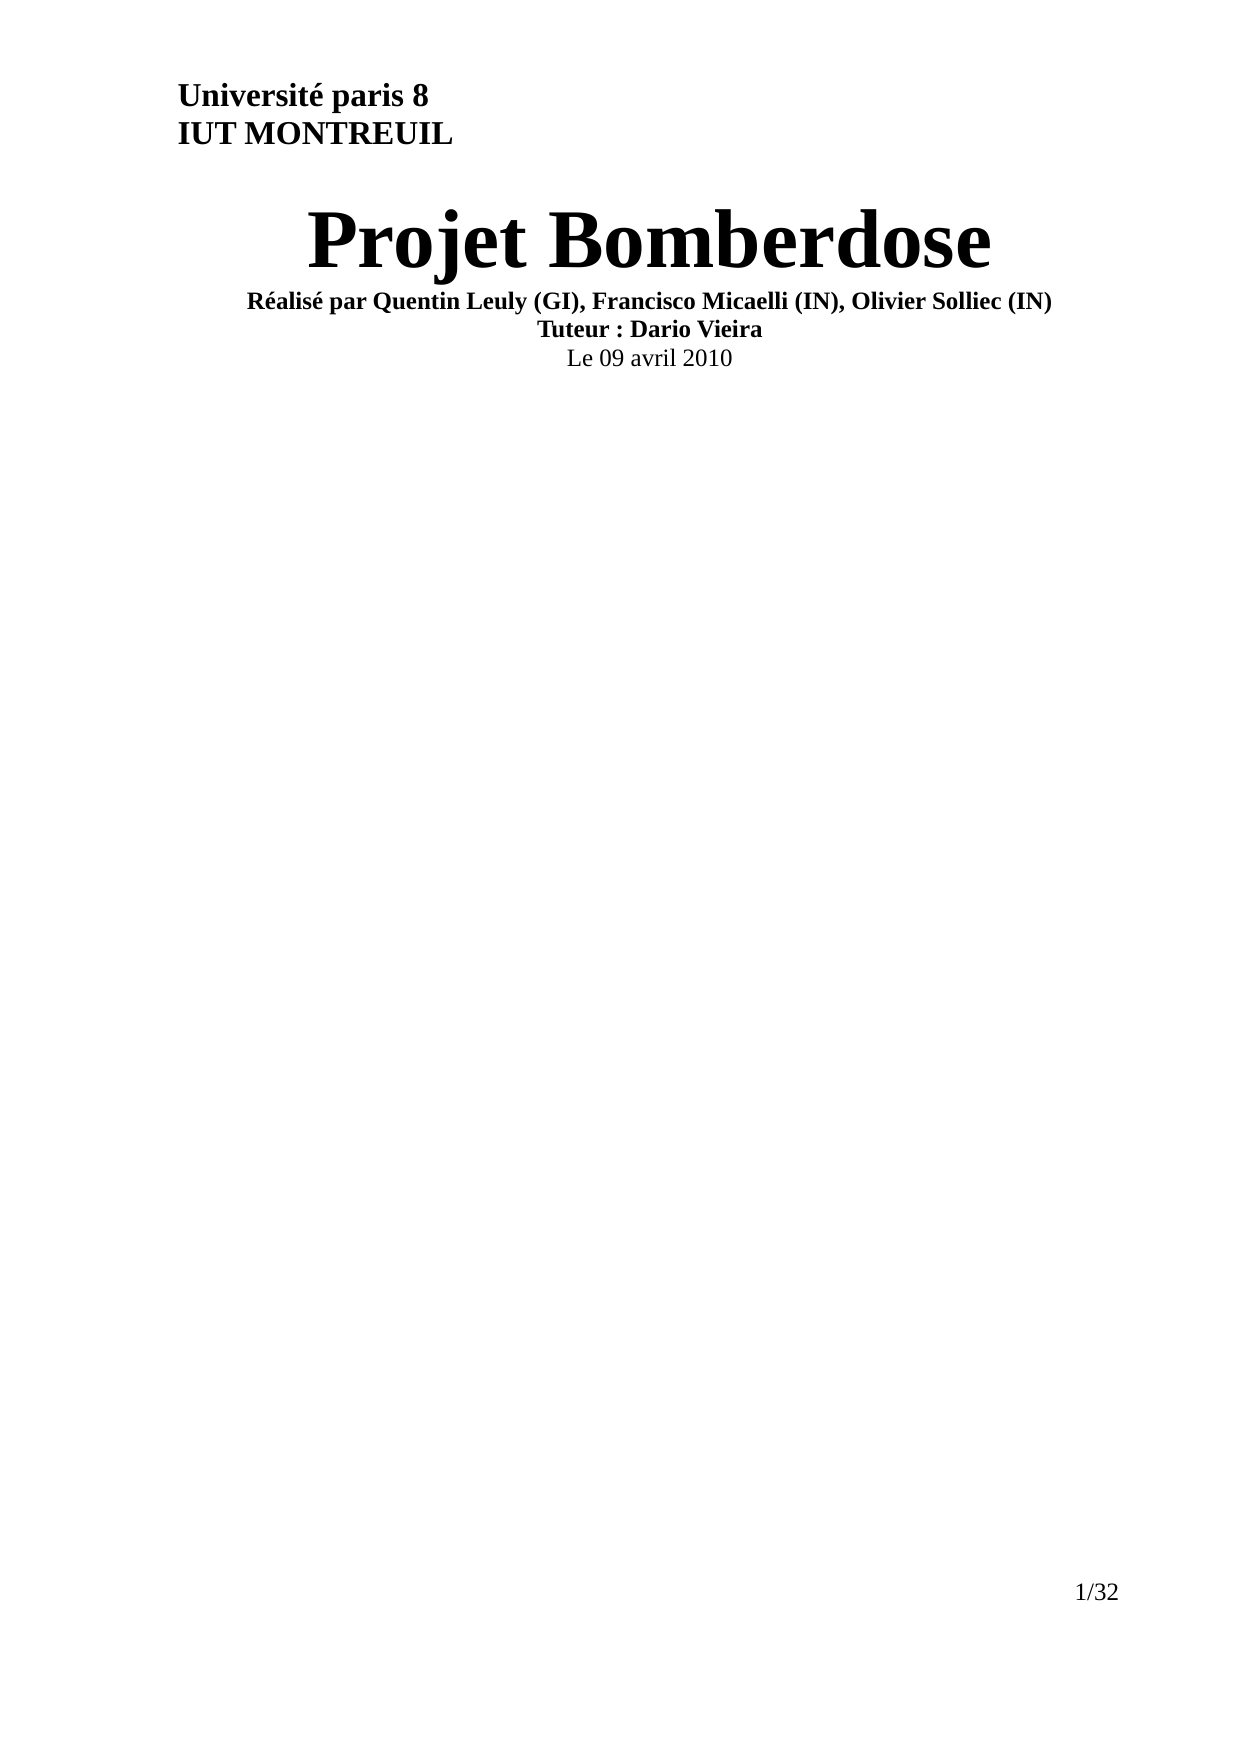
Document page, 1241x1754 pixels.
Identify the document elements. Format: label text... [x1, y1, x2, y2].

text IUT MONTREUIL [177, 113, 1122, 152]
text Réalisé par Quentin Leuly (GI), Francisco Micaelli (IN), Olivier Solliec (IN) [177, 286, 1122, 314]
text Le 09 avril 2010 [177, 343, 1122, 372]
text Projet Bomberdose [177, 190, 1122, 286]
text Tuteur : Dario Vieira [177, 314, 1122, 343]
text Université paris 8 [177, 75, 1122, 113]
